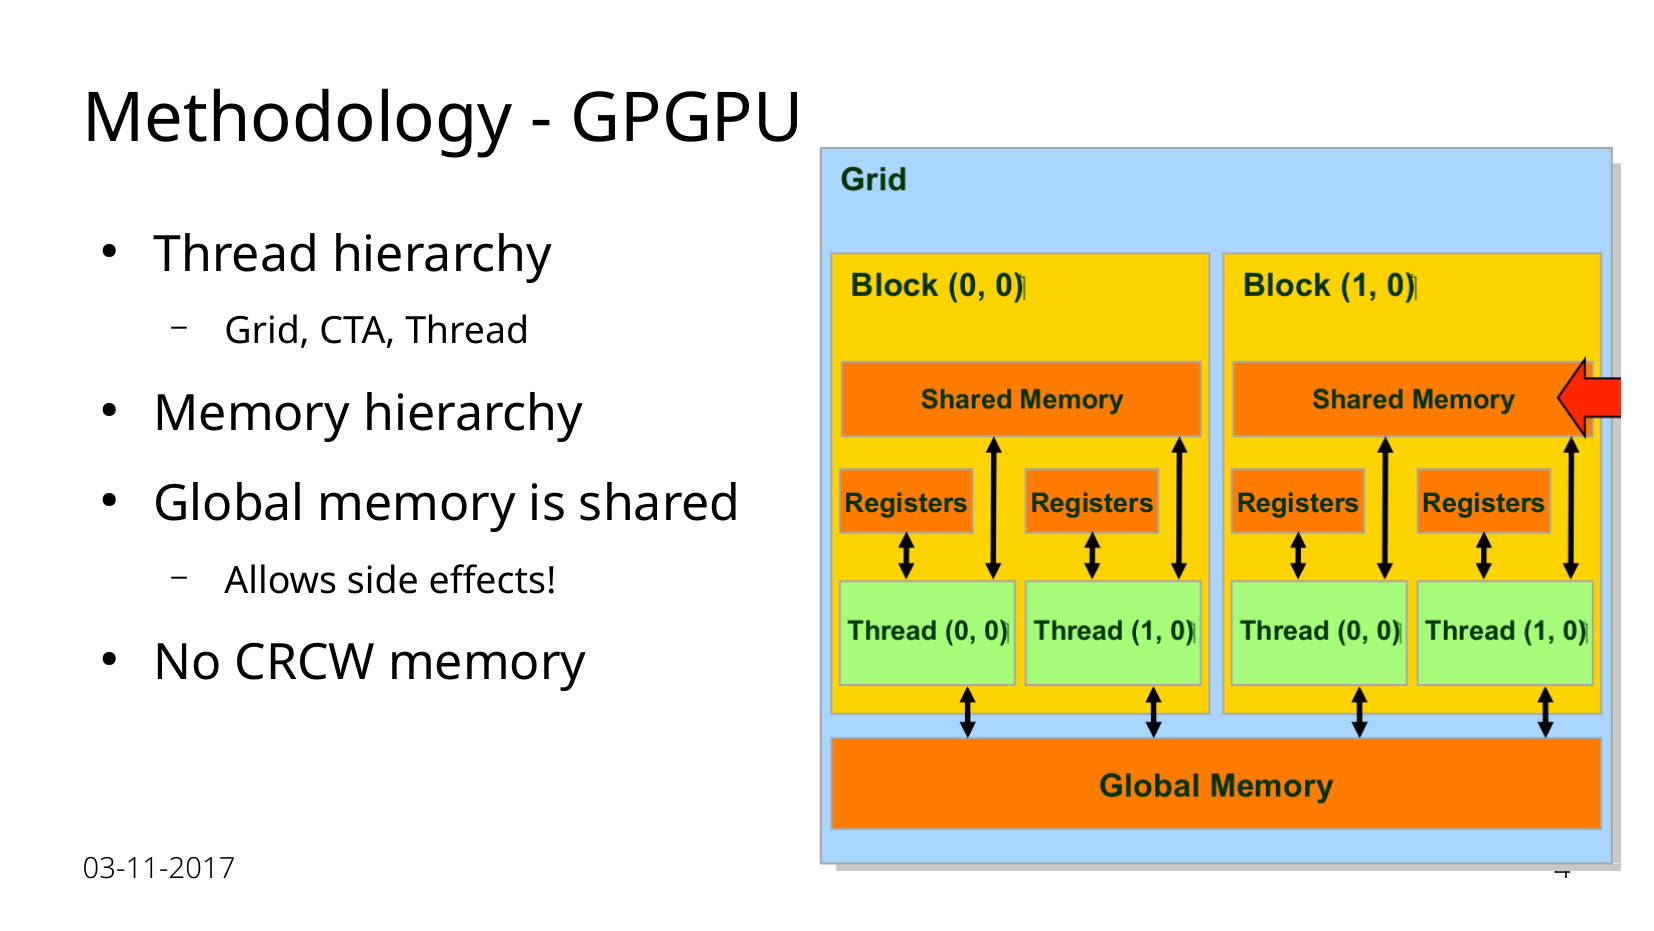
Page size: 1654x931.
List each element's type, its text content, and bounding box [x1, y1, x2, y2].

title Methodology - GPGPU [82, 37, 1571, 193]
list Thread hierarchy Grid, CTA, Thread Memory hierarchy Global memory is shared Allows side effects! No CRCW memory [82, 217, 778, 758]
picture [814, 141, 1621, 871]
